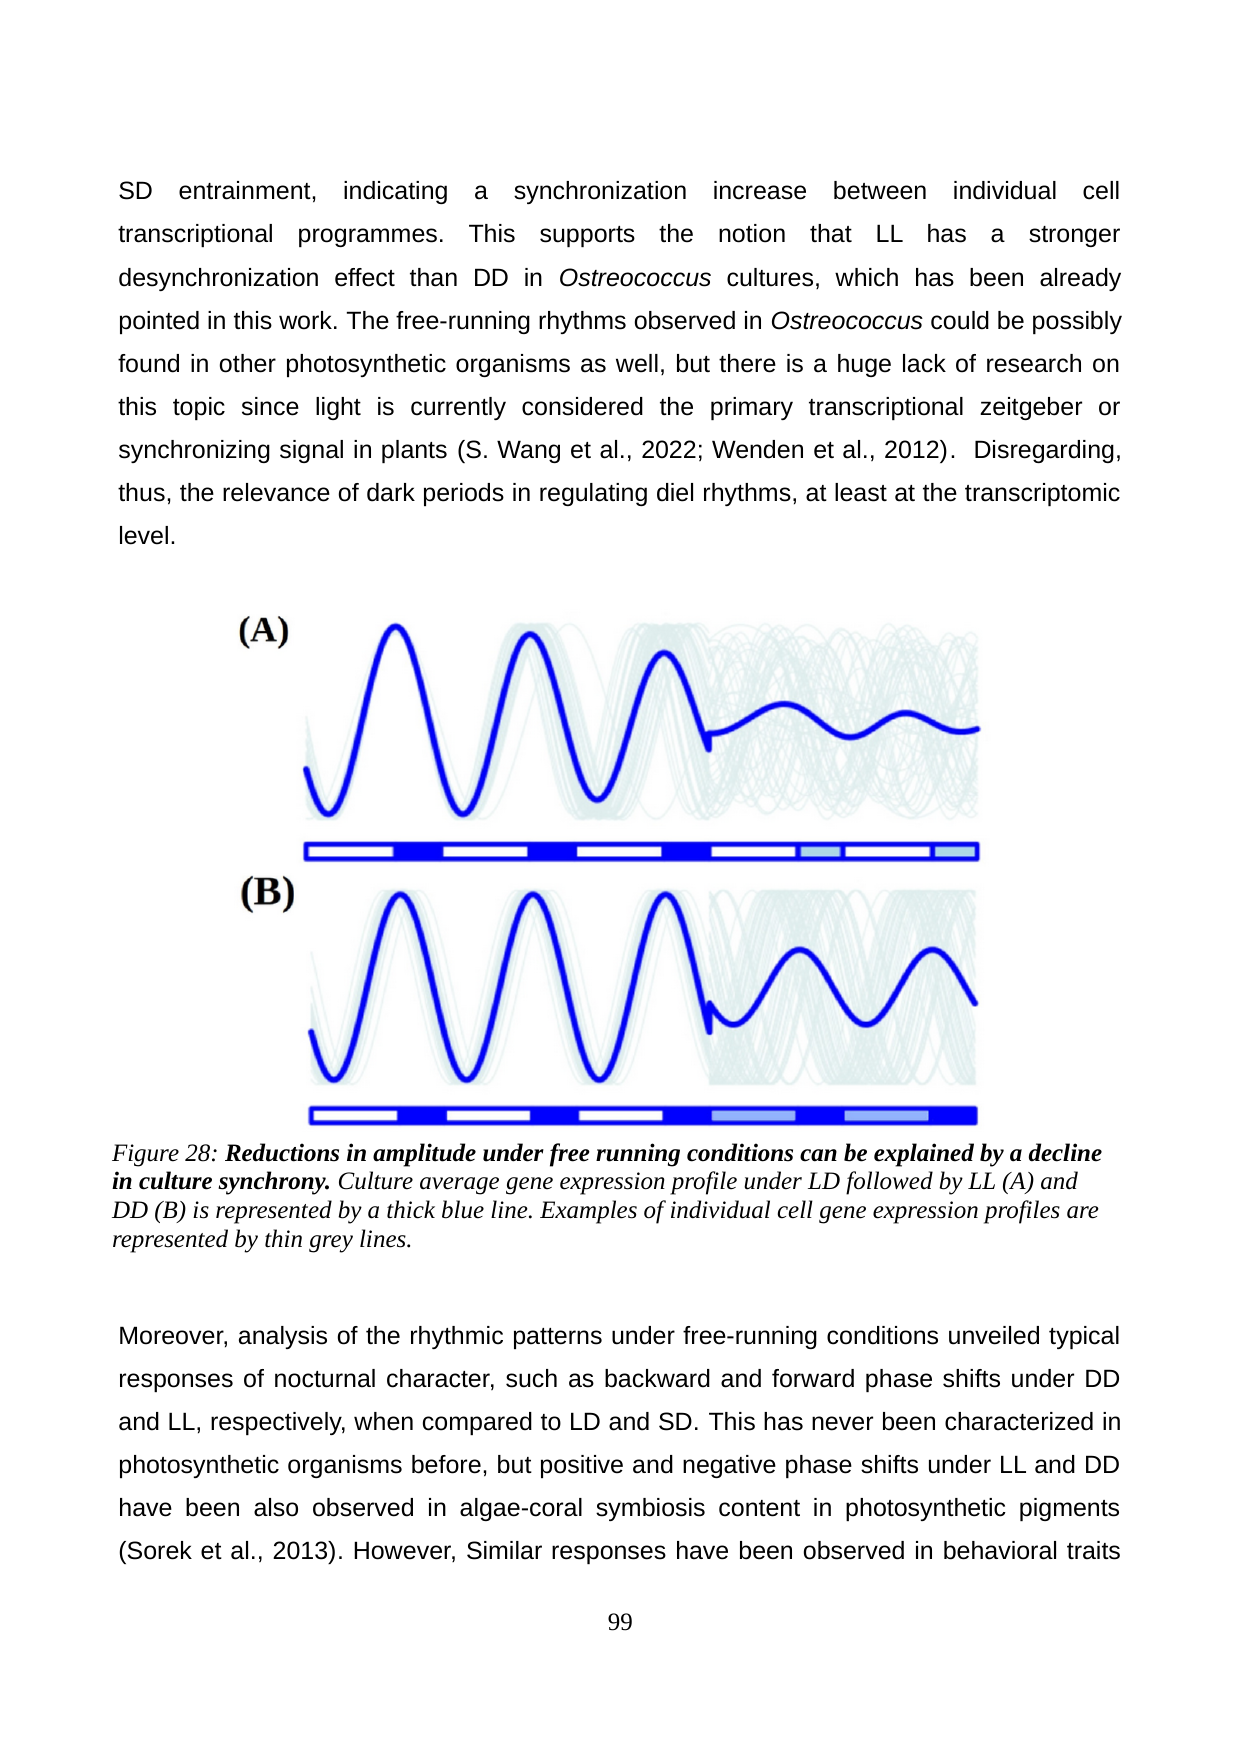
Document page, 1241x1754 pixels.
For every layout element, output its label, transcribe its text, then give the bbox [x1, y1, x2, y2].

text Moreover, analysis of the rhythmic patterns under free-running conditions unveiled typical responses of nocturnal character, such as backward and forward phase shifts under DD and LL, respectively, when compared to LD and SD. This has never been characterized in photosynthetic organisms before, but positive and negative phase shifts under LL and DD have been also observed in algae-coral symbiosis content in photosynthetic pigments (Sorek et al., 2013)⁠. However, Similar responses have been observed in behavioral traits [112, 1138, 1122, 1565]
picture [227, 603, 1022, 1138]
text SD entrainment, indicating a synchronization increase between individual cell transcriptional programmes. This supports the notion that LL has a stronger desynchronization effect than DD in Ostreococcus cultures, which has been already pointed in this work. The free-running rhythms observed in Ostreococcus could be possibly found in other photosynthetic organisms as well, but there is a huge lack of research on this topic since light is currently considered the primary transcriptional zeitgeber or synchronizing signal in plants (S. Wang et al., 2022; Wenden et al., 2012)⁠. Disregarding, thus, the relevance of dark periods in regulating diel rhythms, at least at the transcriptomic level. [118, 176, 1122, 550]
text Figure 28: Reductions in amplitude under free running conditions can be explained by a decline in culture synchrony. Culture average gene expression profile under LD followed by LL (A) and DD (B) is represented by a thick blue line. Examples of individual cell gene expression profiles are represented by thin grey lines. [112, 1138, 1116, 1253]
